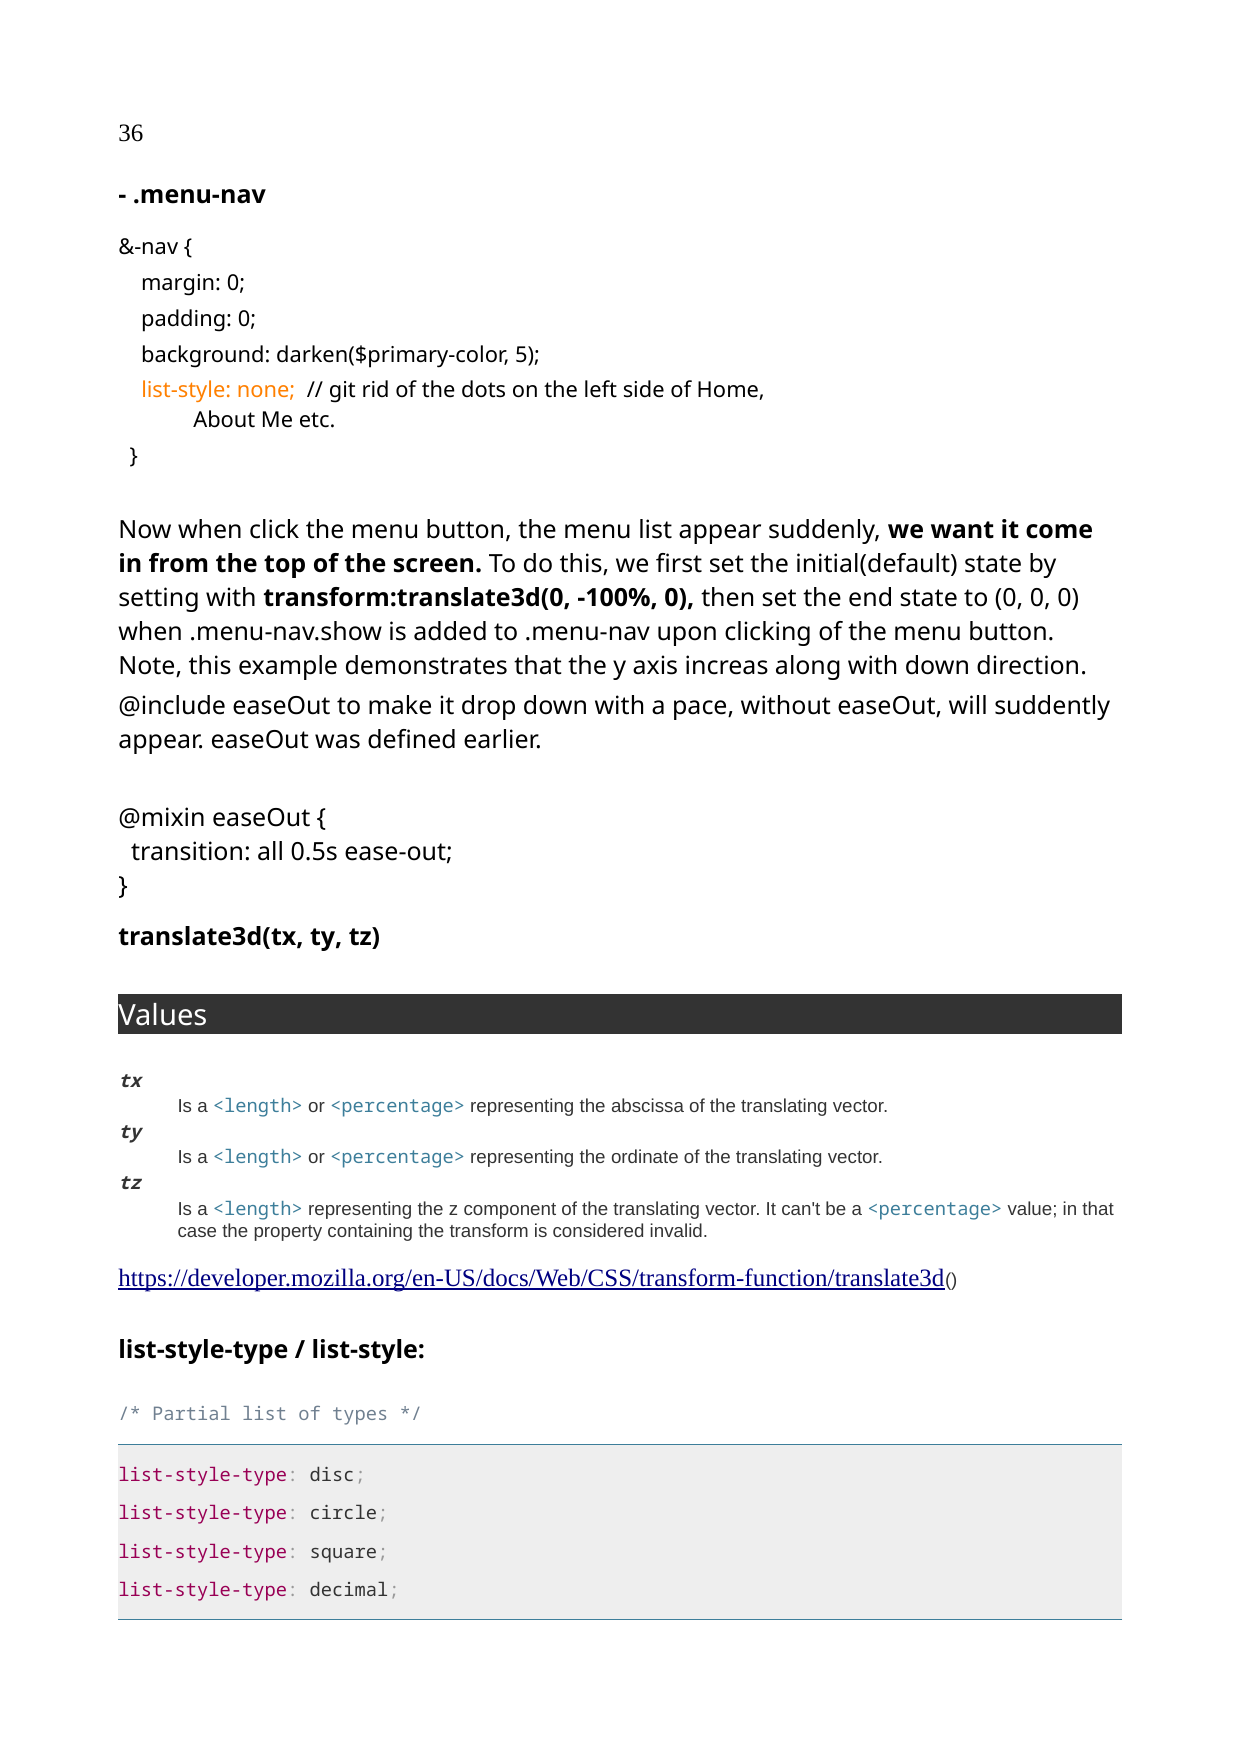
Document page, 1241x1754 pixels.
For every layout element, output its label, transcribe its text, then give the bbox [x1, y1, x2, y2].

list Is a <length> or <percentage> representing the abscissa of the translating vector. [177, 1093, 1122, 1118]
subtitle Values [118, 994, 1122, 1034]
text list-style-type: square; [118, 1520, 1122, 1558]
text margin: 0; [118, 267, 1122, 297]
subtitle ty [118, 1118, 1122, 1144]
text padding: 0; [118, 303, 1122, 332]
subtitle tx [118, 1067, 1122, 1093]
subtitle tz [118, 1169, 1122, 1195]
text list-style-type: circle; [118, 1482, 1122, 1520]
text list-style-type / list-style: [118, 1331, 1122, 1365]
text - .menu-nav [118, 176, 1122, 210]
text /* Partial list of types */ [118, 1401, 1122, 1426]
text Now when click the menu button, the menu list appear suddenly, we want it come in from the top of the screen. To do this, we first set the initial(default) state by setting with transform:translate3d(0, -100%, 0), then set the end state to (0, 0, 0) when .menu-nav.show is added to .menu-nav upon clicking of the menu button. Note, this example demonstrates that the y axis increas along with down direction. [118, 512, 1122, 682]
text list-style-type: decimal; [118, 1558, 1122, 1619]
text @mixin easeOut { [118, 799, 1122, 833]
list Is a <length> or <percentage> representing the ordinate of the translating vector. [177, 1144, 1122, 1169]
text list-style: none; // git rid of the dots on the left side of Home, About Me etc. [118, 374, 1122, 434]
text transition: all 0.5s ease-out; [118, 833, 1122, 867]
text @include easeOut to make it drop down with a pace, without easeOut, will suddently appear. easeOut was defined earlier. [118, 688, 1122, 756]
text &-nav { [118, 231, 1122, 261]
text } [118, 867, 1122, 901]
text list-style-type: disc; [118, 1445, 1122, 1482]
text } [118, 440, 1122, 470]
text translate3d(tx, ty, tz) [118, 919, 1122, 953]
list Is a <length> representing the z component of the translating vector. It can't be a <percentage> value; in that case the property containing the transform is considered invalid. [177, 1195, 1122, 1242]
list https://developer.mozilla.org/en-US/docs/Web/CSS/transform-function/translate3d() [118, 1263, 1122, 1292]
text background: darken($primary-color, 5); [118, 338, 1122, 368]
